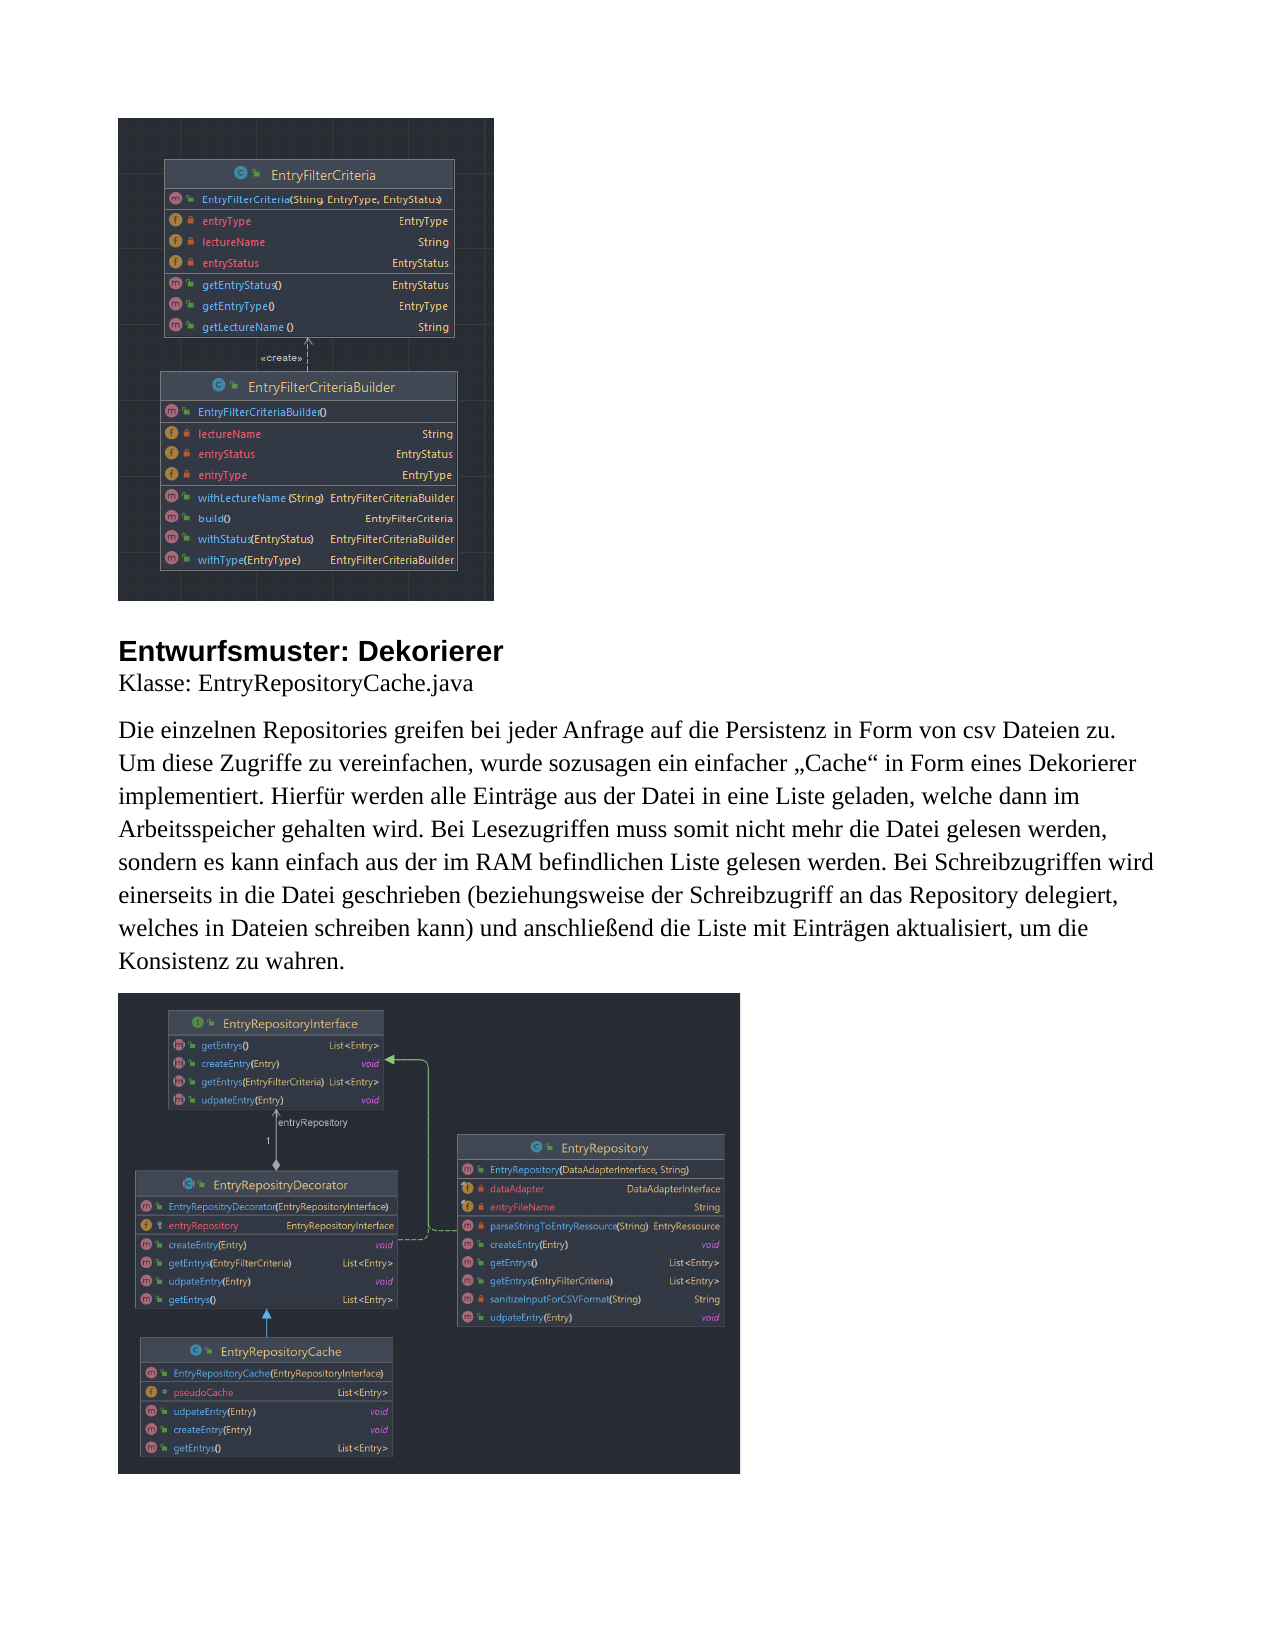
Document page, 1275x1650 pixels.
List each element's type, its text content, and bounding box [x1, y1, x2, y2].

text Die einzelnen Repositories greifen bei jeder Anfrage auf die Persistenz in Form von csv Dateien zu. Um diese Zugriffe zu vereinfachen, wurde sozusagen ein einfacher „Cache“ in Form eines Dekorierer implementiert. Hierfür werden alle Einträge aus der Datei in eine Liste geladen, welche dann im Arbeitsspeicher gehalten wird. Bei Lesezugriffen muss somit nicht mehr die Datei gelesen werden, sondern es kann einfach aus der im RAM befindlichen Liste gelesen werden. Bei Schreibzugriffen wird einerseits in die Datei geschrieben (beziehungsweise der Schreibzugriff an das Repository delegiert, welches in Dateien schreiben kann) und anschließend die Liste mit Einträgen aktualisiert, um die Konsistenz zu wahren. [118, 715, 1157, 975]
subtitle Entwurfsmuster: Dekorierer [118, 634, 1157, 668]
text Klasse: EntryRepositoryCache.java [118, 668, 1157, 696]
